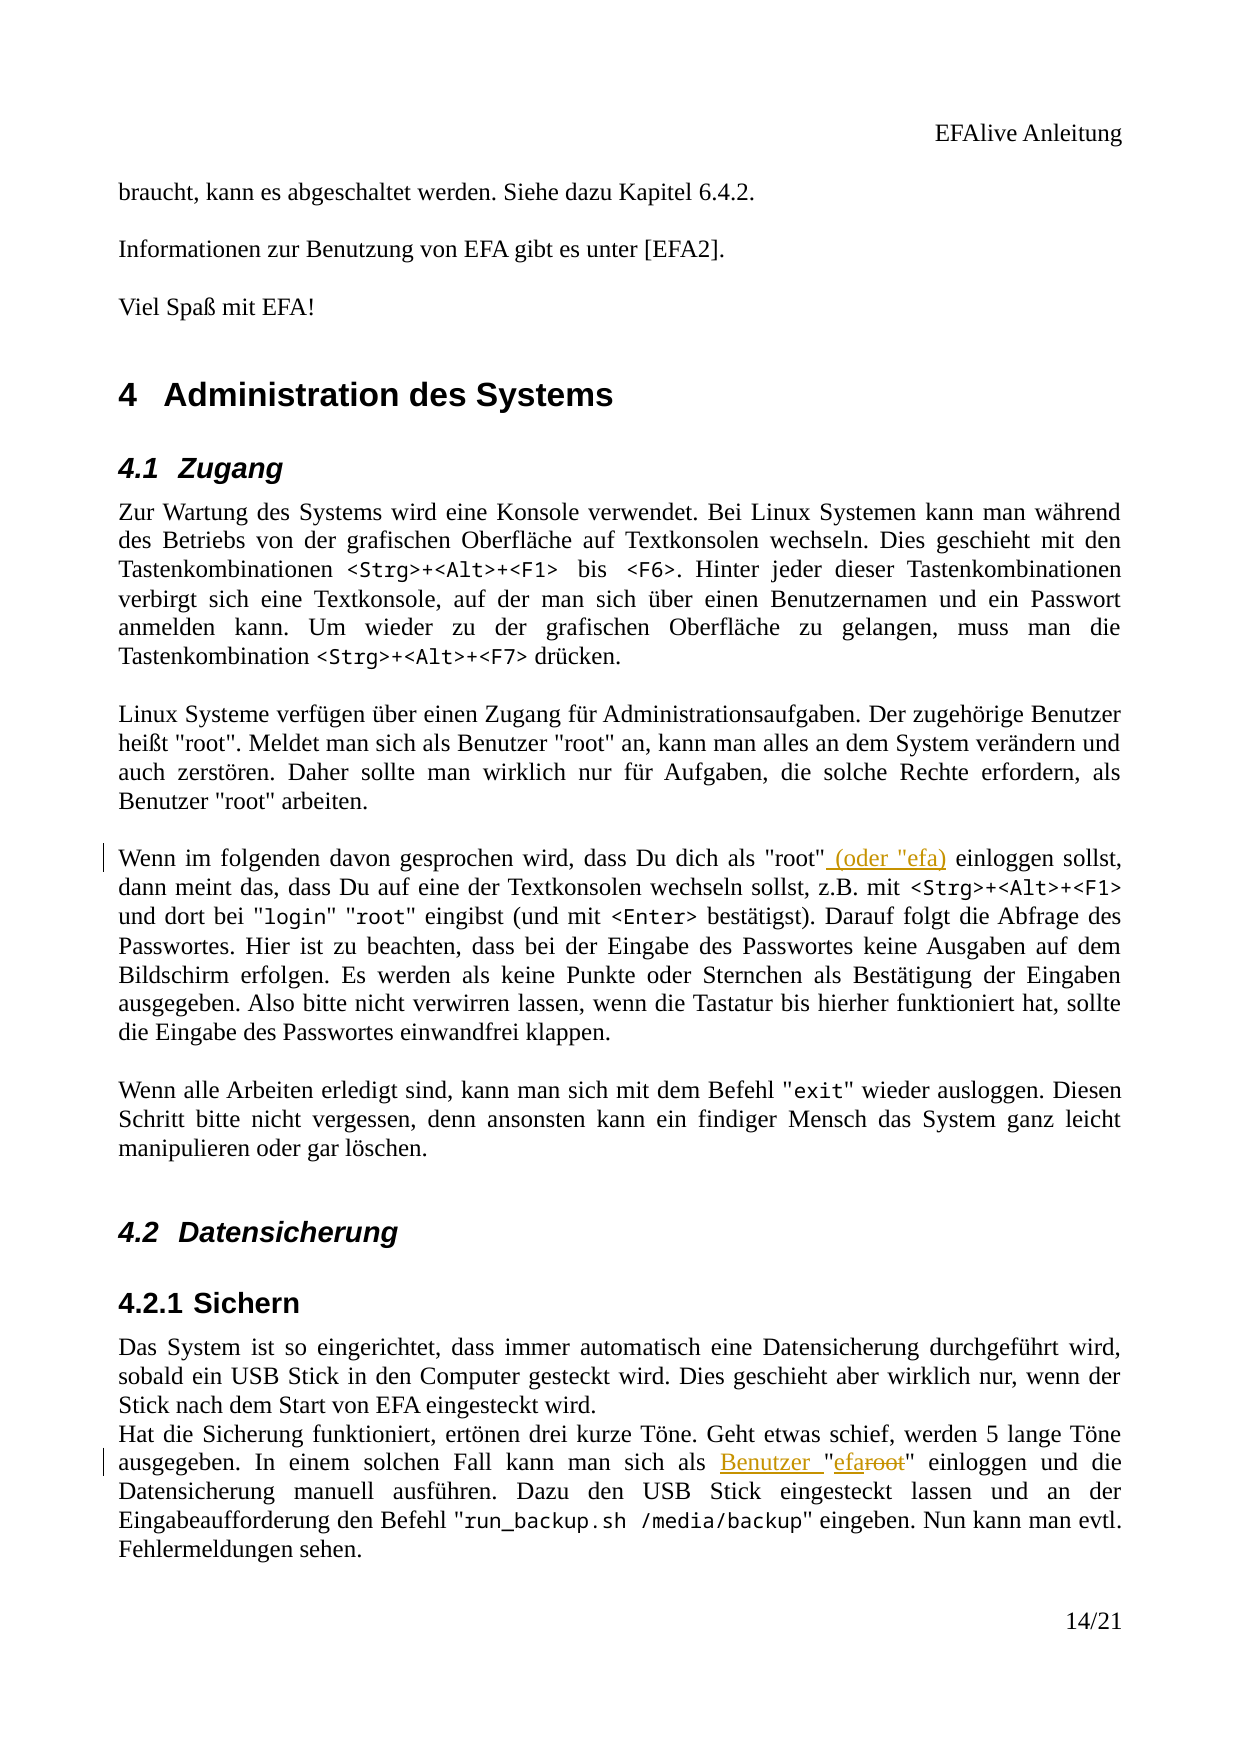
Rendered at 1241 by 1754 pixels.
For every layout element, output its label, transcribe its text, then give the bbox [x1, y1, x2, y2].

text Wenn alle Arbeiten erledigt sind, kann man sich mit dem Befehl "exit" wieder ausloggen. Diesen Schritt bitte nicht vergessen, denn ansonsten kann ein findiger Mensch das System ganz leicht manipulieren oder gar löschen. [118, 1075, 1122, 1162]
text Linux Systeme verfügen über einen Zugang für Administrationsaufgaben. Der zugehörige Benutzer heißt "root". Meldet man sich als Benutzer "root" an, kann man alles an dem System verändern und auch zerstören. Daher sollte man wirklich nur für Aufgaben, die solche Rechte erfordern, als Benutzer "root" arbeiten. [118, 699, 1122, 814]
text Informationen zur Benutzung von EFA gibt es unter [EFA2]. [118, 234, 1122, 263]
subtitle Administration des Systems [118, 374, 1122, 413]
subtitle Datensicherung [118, 1215, 1122, 1249]
text Hat die Sicherung funktioniert, ertönen drei kurze Töne. Geht etwas schief, werden 5 lange Töne ausgegeben. In einem solchen Fall kann man sich als Benutzer "efa" einloggen und die Datensicherung manuell ausführen. Dazu den USB Stick eingesteckt lassen und an der Eingabeaufforderung den Befehl "run_backup.sh /media/backup" eingeben. Nun kann man evtl. Fehlermeldungen sehen. [118, 1419, 1122, 1563]
text Viel Spaß mit EFA! [118, 292, 1122, 321]
text Das System ist so eingerichtet, dass immer automatisch eine Datensicherung durchgeführt wird, sobald ein USB Stick in den Computer gesteckt wird. Dies geschieht aber wirklich nur, wenn der Stick nach dem Start von EFA eingesteckt wird. [118, 1332, 1122, 1419]
text Wenn im folgenden davon gesprochen wird, dass Du dich als "root" (oder "efa) einloggen sollst, dann meint das, dass Du auf eine der Textkonsolen wechseln sollst, z.B. mit <Strg>+<Alt>+<F1> und dort bei "login" "root" eingibst (und mit <Enter> bestätigst). Darauf folgt die Abfrage des Passwortes. Hier ist zu beachten, dass bei der Eingabe des Passwortes keine Ausgaben auf dem Bildschirm erfolgen. Es werden als keine Punkte oder Sternchen als Bestätigung der Eingaben ausgegeben. Also bitte nicht verwirren lassen, wenn die Tastatur bis hierher funktioniert hat, sollte die Eingabe des Passwortes einwandfrei klappen. [118, 843, 1122, 1046]
subtitle Zugang [118, 451, 1122, 484]
text braucht, kann es abgeschaltet werden. Siehe dazu Kapitel 6.4.2. [118, 177, 1122, 206]
subtitle Sichern [118, 1286, 1122, 1320]
text Zur Wartung des Systems wird eine Konsole verwendet. Bei Linux Systemen kann man während des Betriebs von der grafischen Oberfläche auf Textkonsolen wechseln. Dies geschieht mit den Tastenkombinationen <Strg>+<Alt>+<F1> bis <F6>. Hinter jeder dieser Tastenkombinationen verbirgt sich eine Textkonsole, auf der man sich über einen Benutzernamen und ein Passwort anmelden kann. Um wieder zu der grafischen Oberfläche zu gelangen, muss man die Tastenkombination <Strg>+<Alt>+<F7> drücken. [118, 497, 1122, 671]
